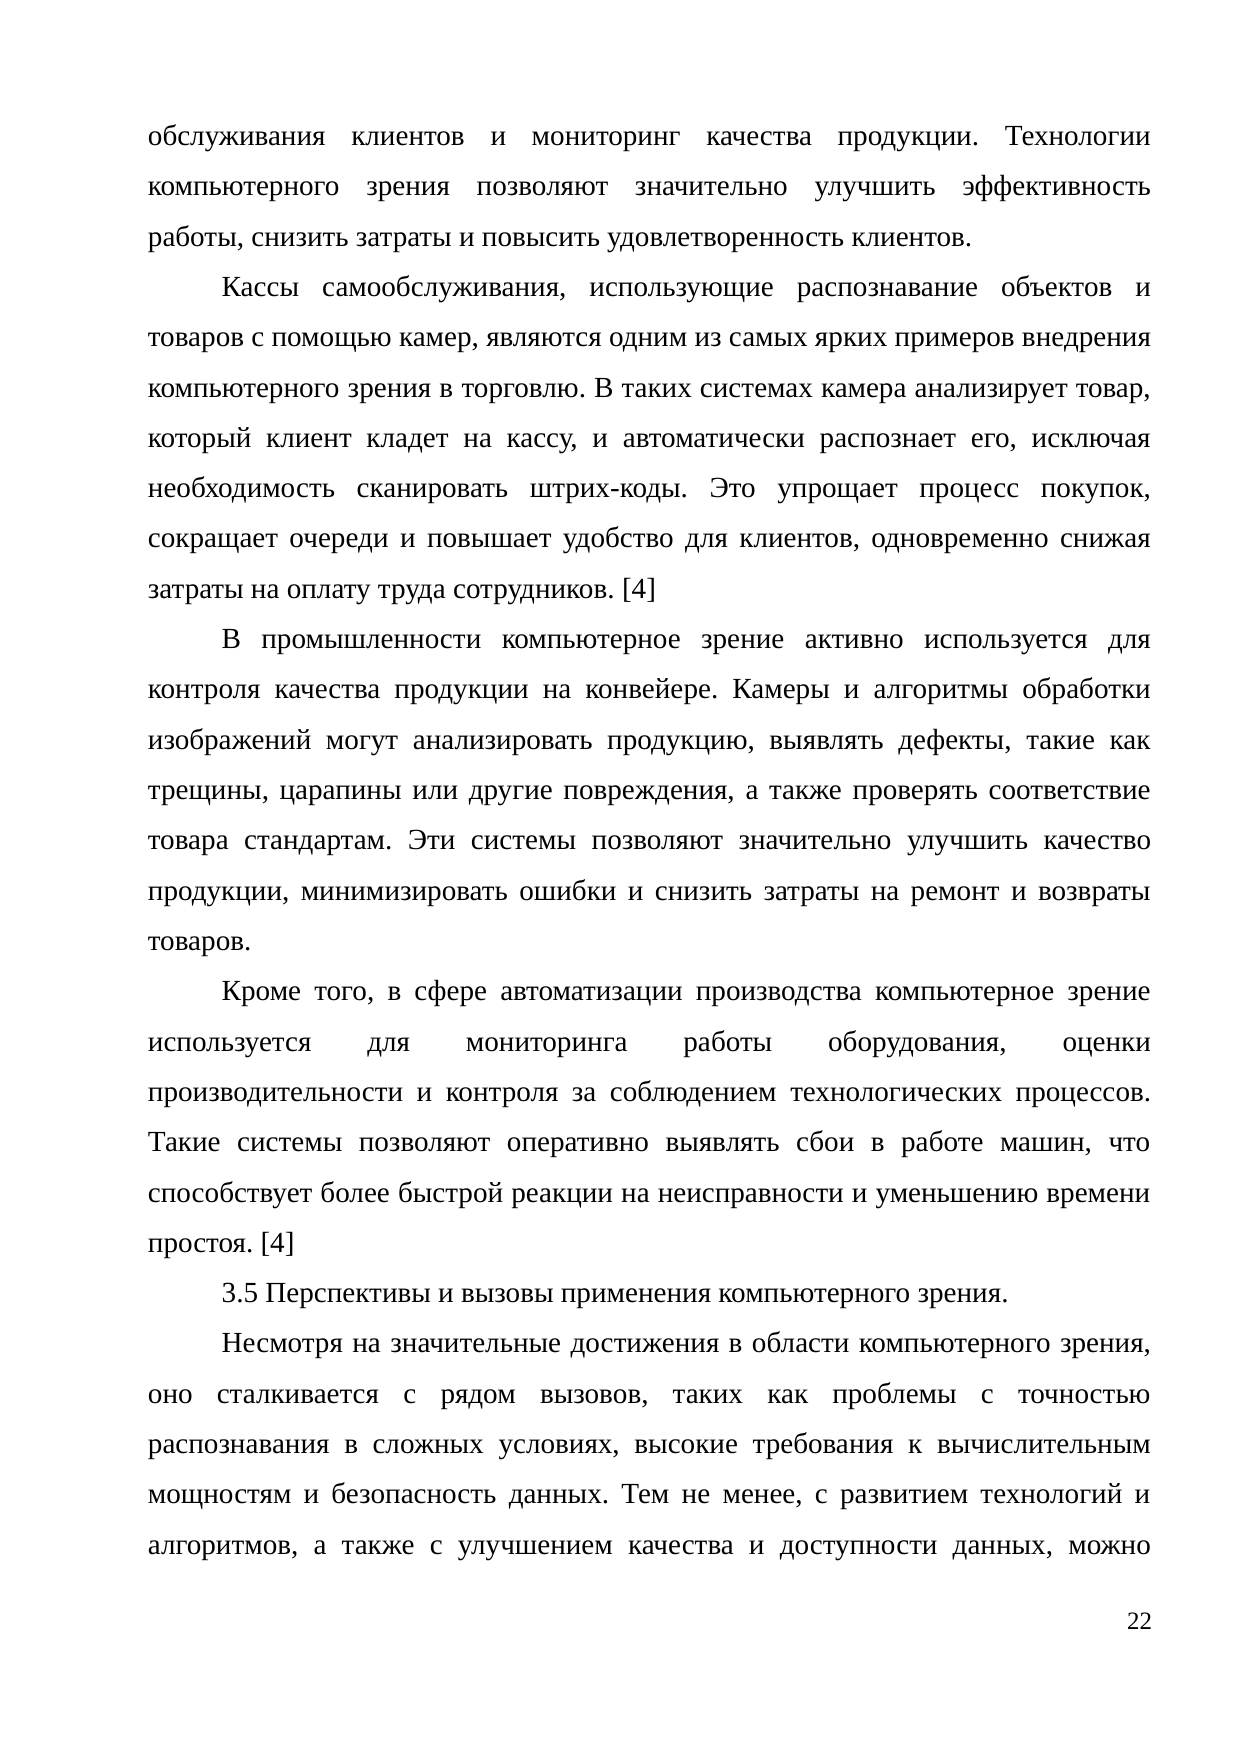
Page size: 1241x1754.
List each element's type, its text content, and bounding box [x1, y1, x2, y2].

text В промышленности компьютерное зрение активно используется для контроля качества продукции на конвейере. Камеры и алгоритмы обработки изображений могут анализировать продукцию, выявлять дефекты, такие как трещины, царапины или другие повреждения, а также проверять соответствие товара стандартам. Эти системы позволяют значительно улучшить качество продукции, минимизировать ошибки и снизить затраты на ремонт и возвраты товаров. [148, 621, 1152, 957]
text Несмотря на значительные достижения в области компьютерного зрения, оно сталкивается с рядом вызовов, таких как проблемы с точностью распознавания в сложных условиях, высокие требования к вычислительным мощностям и безопасность данных. Тем не менее, с развитием технологий и алгоритмов, а также с улучшением качества и доступности данных, можно [148, 1326, 1152, 1560]
text Кроме того, в сфере автоматизации производства компьютерное зрение используется для мониторинга работы оборудования, оценки производительности и контроля за соблюдением технологических процессов. Такие системы позволяют оперативно выявлять сбои в работе машин, что способствует более быстрой реакции на неисправности и уменьшению времени простоя. [4] [148, 973, 1152, 1258]
text 3.5 Перспективы и вызовы применения компьютерного зрения. [148, 1275, 1152, 1309]
text Кассы самообслуживания, использующие распознавание объектов и товаров с помощью камер, являются одним из самых ярких примеров внедрения компьютерного зрения в торговлю. В таких системах камера анализирует товар, который клиент кладет на кассу, и автоматически распознает его, исключая необходимость сканировать штрих-коды. Это упрощает процесс покупок, сокращает очереди и повышает удобство для клиентов, одновременно снижая затраты на оплату труда сотрудников. [4] [148, 269, 1152, 604]
text обслуживания клиентов и мониторинг качества продукции. Технологии компьютерного зрения позволяют значительно улучшить эффективность работы, снизить затраты и повысить удовлетворенность клиентов. [148, 118, 1152, 252]
